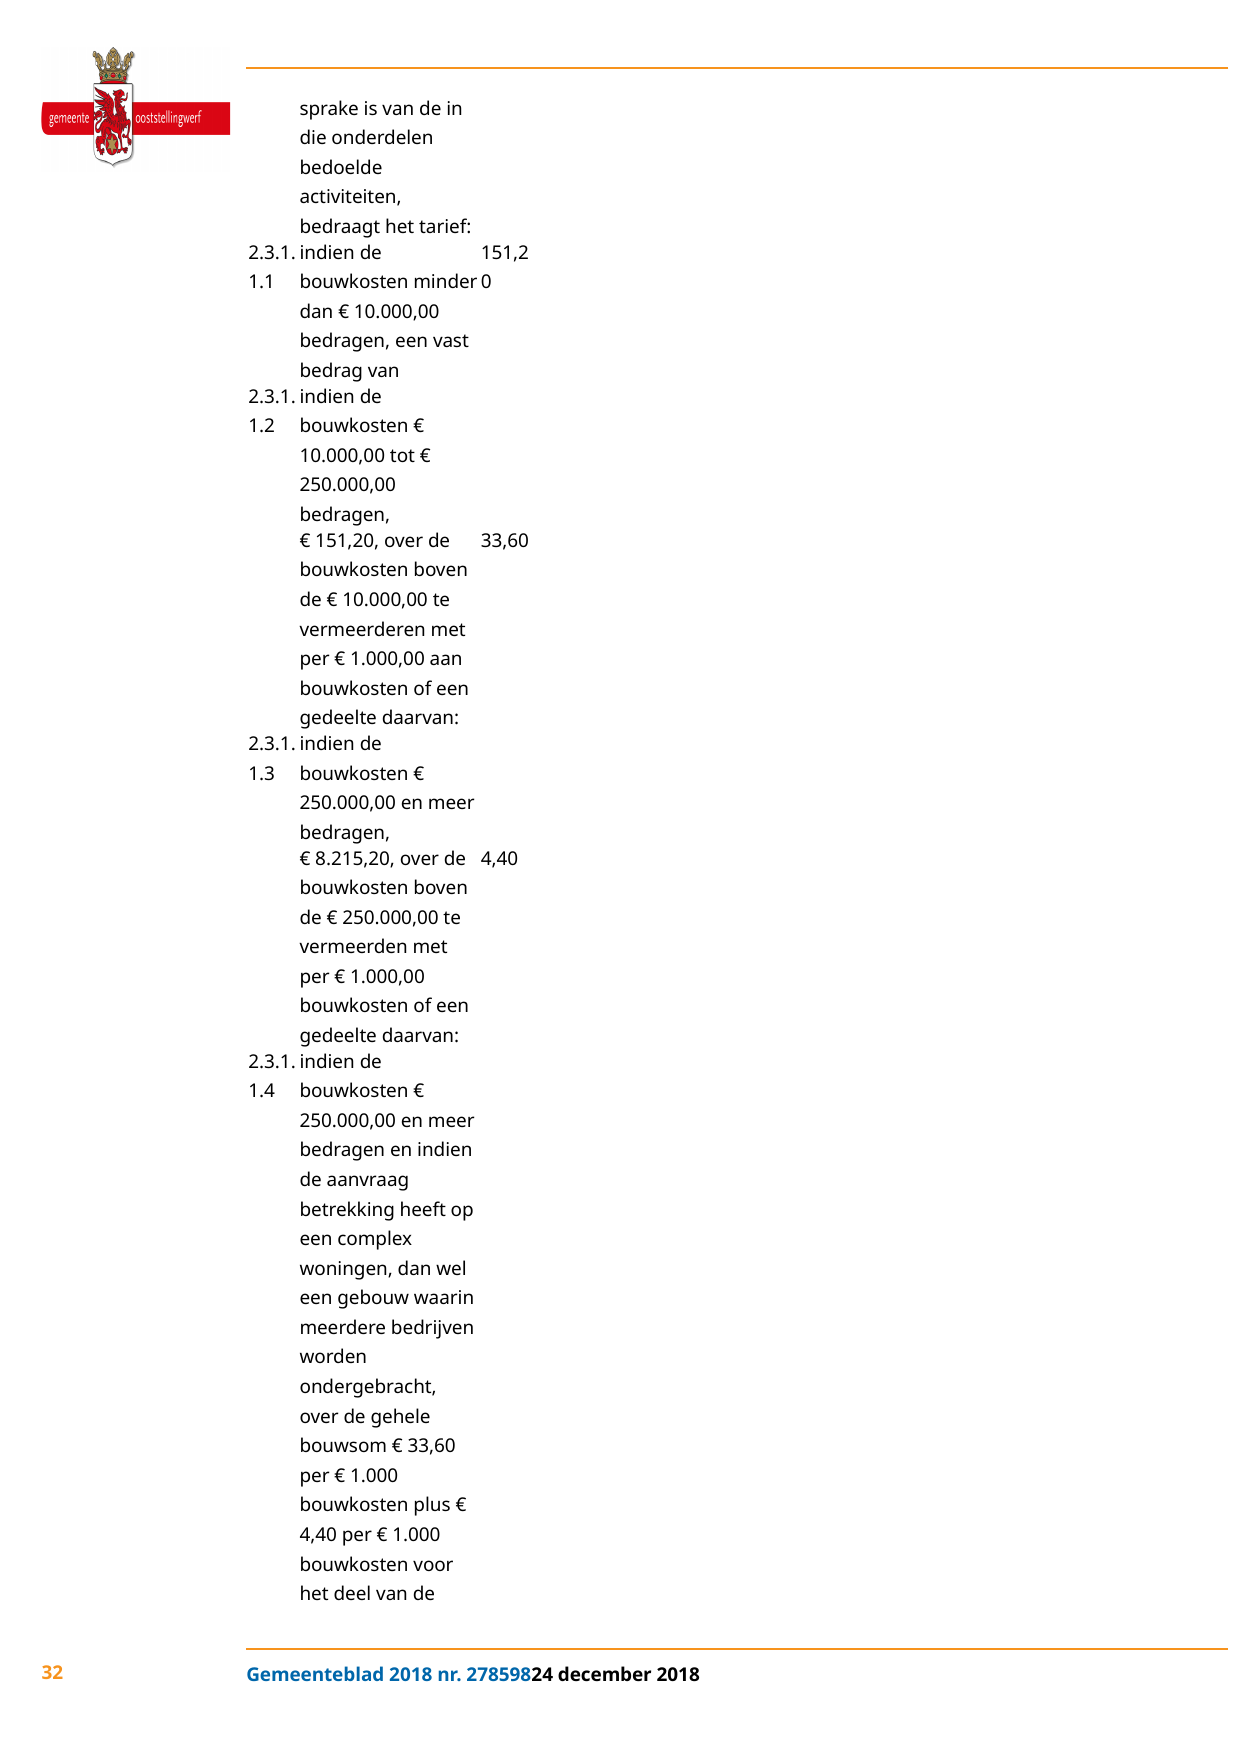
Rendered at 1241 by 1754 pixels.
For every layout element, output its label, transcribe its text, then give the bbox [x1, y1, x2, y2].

table_cell [637, 1048, 688, 1606]
table_cell [586, 527, 637, 730]
table_cell [689, 845, 740, 1048]
table_cell [997, 95, 1048, 239]
table_cell [586, 239, 637, 383]
table_cell [689, 383, 740, 527]
table_cell [843, 845, 894, 1048]
table_cell [894, 383, 946, 527]
table_cell [946, 1048, 997, 1606]
table_cell [946, 239, 997, 383]
table_cell [843, 239, 894, 383]
table_cell [637, 239, 688, 383]
table_cell [637, 730, 688, 845]
table_cell [740, 730, 791, 845]
table_cell [586, 383, 637, 527]
table_cell [740, 383, 791, 527]
table_cell [791, 845, 843, 1048]
table_cell [843, 383, 894, 527]
table_cell [997, 383, 1048, 527]
table_cell indien de bouwkosten € 250.000,00 en meer bedragen en indien de aanvraag betrekking heeft op een complex woningen, dan wel een gebouw waarin meerdere bedrijven worden ondergebracht, over de gehele bouwsom € 33,60 per € 1.000 bouwkosten plus € 4,40 per € 1.000 bouwkosten voor het deel van de [299, 1048, 481, 1606]
table_cell [1100, 845, 1152, 1048]
table_cell [791, 239, 843, 383]
table_cell [689, 730, 740, 845]
table_cell [586, 730, 637, 845]
table_cell [894, 845, 946, 1048]
table_cell 2.3.1.1.4 [248, 1048, 299, 1606]
table_cell [534, 845, 586, 1048]
table_cell [791, 527, 843, 730]
table_cell [791, 730, 843, 845]
table_cell [843, 1048, 894, 1606]
table_cell [1100, 383, 1152, 527]
table_cell [1100, 95, 1152, 239]
table_cell 33,60 [481, 527, 534, 730]
table_cell [586, 1048, 637, 1606]
table_cell sprake is van de in die onderdelen bedoelde activiteiten, bedraagt het tarief: [299, 95, 481, 239]
table_cell [894, 1048, 946, 1606]
table_cell [534, 527, 586, 730]
table_cell [248, 845, 299, 1048]
table_cell [791, 1048, 843, 1606]
table_cell [997, 527, 1048, 730]
table_cell [637, 527, 688, 730]
table_cell [534, 730, 586, 845]
table_cell [1049, 1048, 1100, 1606]
table_cell [637, 95, 688, 239]
table_cell [689, 527, 740, 730]
table_cell [1100, 527, 1152, 730]
table_cell [637, 383, 688, 527]
table_cell [689, 1048, 740, 1606]
table_cell [481, 730, 534, 845]
table_cell [534, 95, 586, 239]
table_cell [946, 95, 997, 239]
table_cell [1100, 1048, 1152, 1606]
table_cell [791, 383, 843, 527]
table_cell [586, 845, 637, 1048]
table_cell [946, 383, 997, 527]
table_cell [1100, 239, 1152, 383]
table_cell 2.3.1.1.3 [248, 730, 299, 845]
table_cell [534, 239, 586, 383]
table_cell [740, 239, 791, 383]
table_cell [740, 527, 791, 730]
table_cell [586, 95, 637, 239]
picture [41, 47, 231, 172]
table_cell [997, 239, 1048, 383]
table_cell [248, 95, 299, 239]
table_cell 151,20 [481, 239, 534, 383]
table_cell [997, 845, 1048, 1048]
table_cell [534, 1048, 586, 1606]
table_cell [946, 730, 997, 845]
table_cell [637, 845, 688, 1048]
table_cell [997, 1048, 1048, 1606]
table_cell indien de bouwkosten € 250.000,00 en meer bedragen, [299, 730, 481, 845]
table_cell [843, 730, 894, 845]
table_cell [894, 730, 946, 845]
table_cell [689, 239, 740, 383]
table_cell [481, 383, 534, 527]
table_cell [481, 1048, 534, 1606]
table_cell [843, 95, 894, 239]
table_cell [843, 527, 894, 730]
table_cell [248, 527, 299, 730]
table_cell [1049, 95, 1100, 239]
table_cell 2.3.1.1.1 [248, 239, 299, 383]
table_cell [1100, 730, 1152, 845]
table_cell [1049, 239, 1100, 383]
table_cell [946, 845, 997, 1048]
table_cell [740, 95, 791, 239]
table_cell [1049, 527, 1100, 730]
table_cell € 8.215,20, over de bouwkosten boven de € 250.000,00 te vermeerden met per € 1.000,00 bouwkosten of een gedeelte daarvan: [299, 845, 481, 1048]
table_cell indien de bouwkosten minder dan € 10.000,00 bedragen, een vast bedrag van [299, 239, 481, 383]
table_cell € 151,20, over de bouwkosten boven de € 10.000,00 te vermeerderen met per € 1.000,00 aan bouwkosten of een gedeelte daarvan: [299, 527, 481, 730]
table_cell [740, 845, 791, 1048]
table_cell [1049, 730, 1100, 845]
table_cell [740, 1048, 791, 1606]
table_cell 4,40 [481, 845, 534, 1048]
table_cell [894, 239, 946, 383]
table_cell [689, 95, 740, 239]
table_cell [894, 527, 946, 730]
table_cell indien de bouwkosten € 10.000,00 tot € 250.000,00 bedragen, [299, 383, 481, 527]
table_cell [1049, 383, 1100, 527]
table_cell [481, 95, 534, 239]
table_cell [791, 95, 843, 239]
table_cell [534, 383, 586, 527]
table_cell [894, 95, 946, 239]
table_cell 2.3.1.1.2 [248, 383, 299, 527]
table_cell [1049, 845, 1100, 1048]
table_cell [997, 730, 1048, 845]
table_cell [946, 527, 997, 730]
